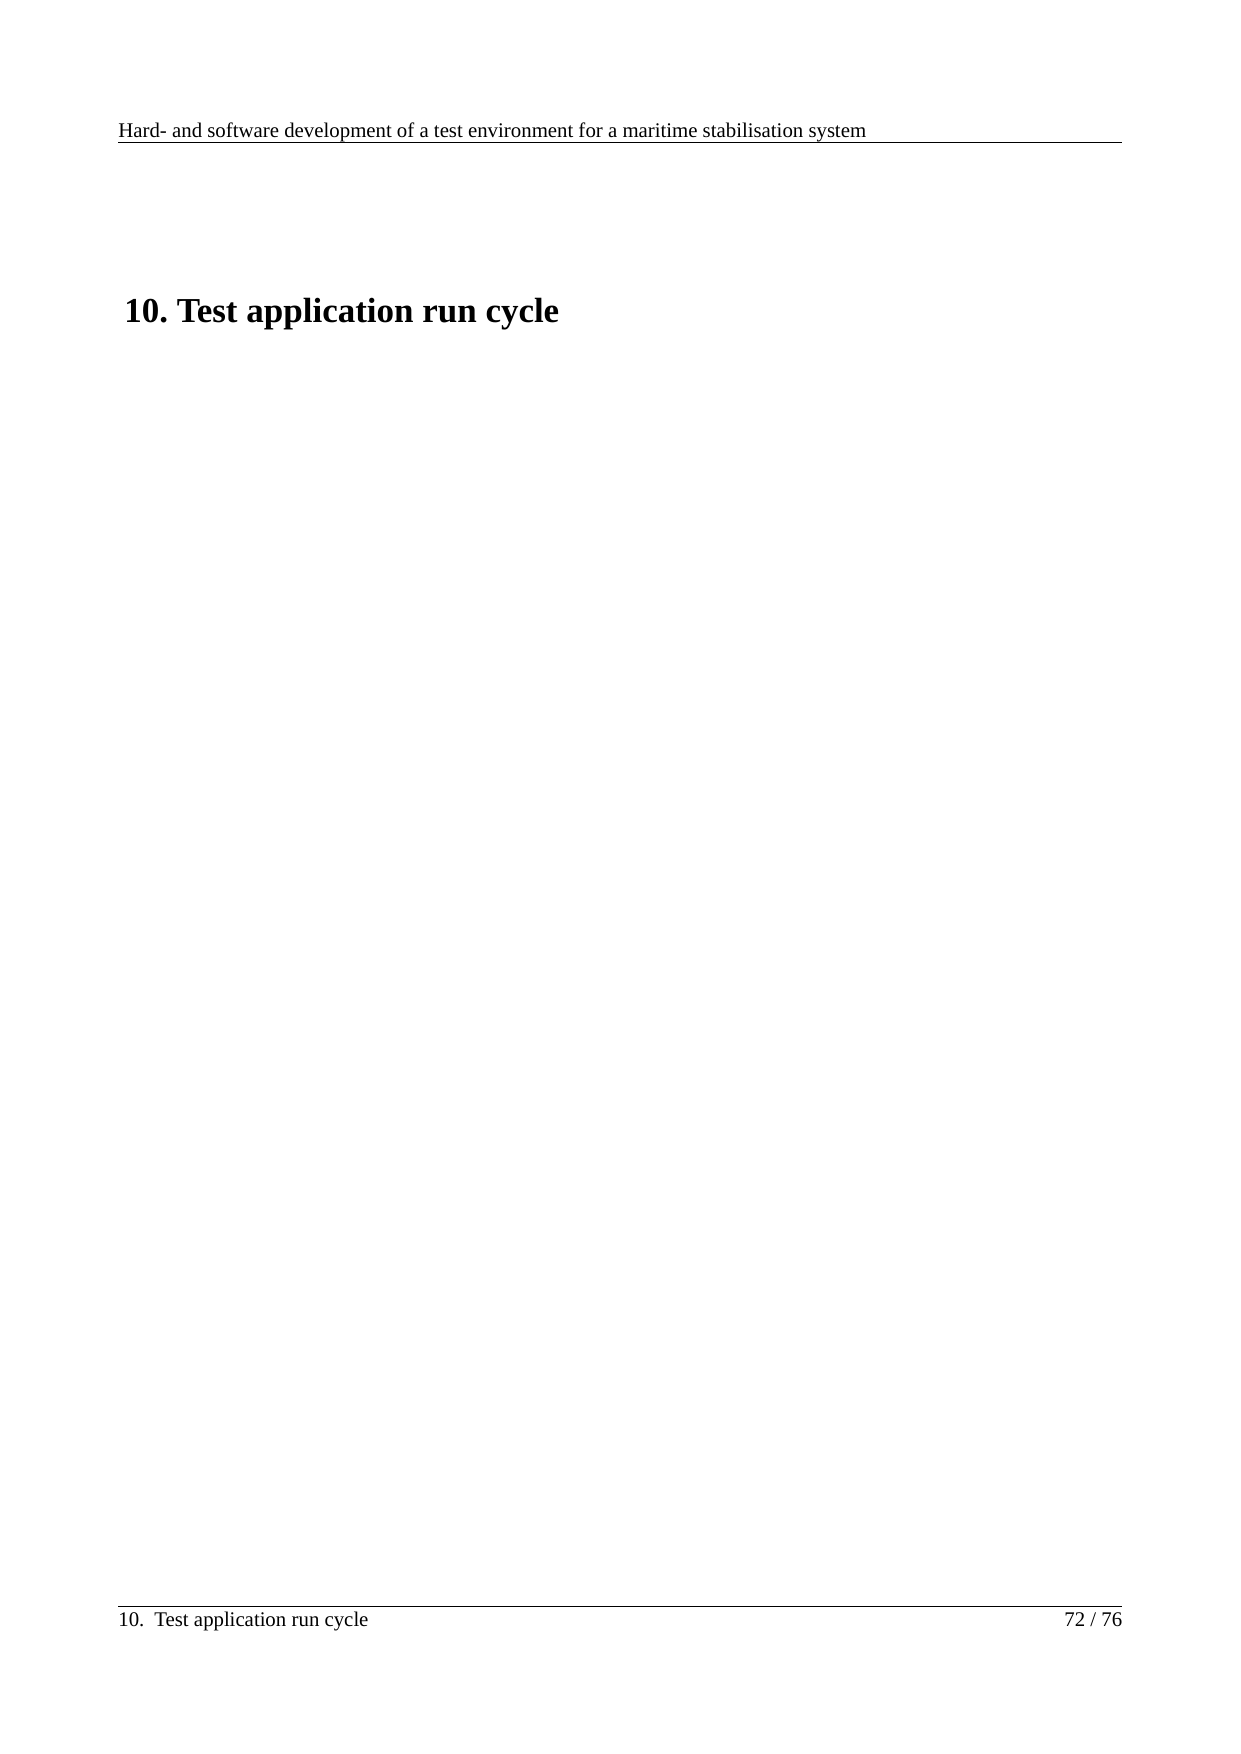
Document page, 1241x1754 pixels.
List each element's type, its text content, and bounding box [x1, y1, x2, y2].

subtitle Test application run cycle [118, 289, 1122, 330]
